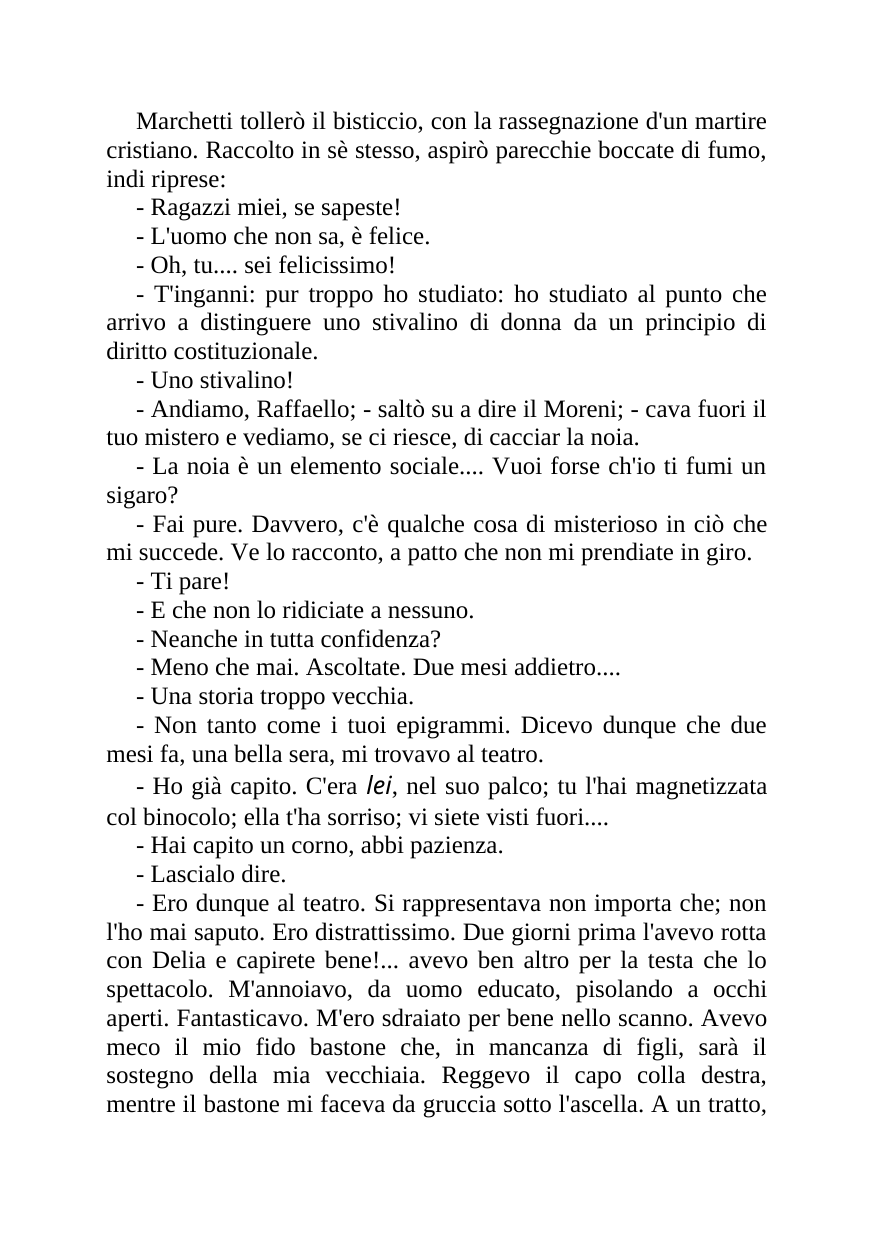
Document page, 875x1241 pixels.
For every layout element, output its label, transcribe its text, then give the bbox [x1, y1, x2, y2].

text - Una storia troppo vecchia. [106, 681, 768, 710]
text - E che non lo ridiciate a nessuno. [106, 595, 768, 624]
text - Fai pure. Davvero, c'è qualche cosa di misterioso in ciò che mi succede. Ve lo racconto, a patto che non mi prendiate in giro. [106, 509, 768, 566]
text - L'uomo che non sa, è felice. [106, 221, 768, 250]
text - Ti pare! [106, 566, 768, 595]
text - Andiamo, Raffaello; - saltò su a dire il Moreni; - cava fuori il tuo mistero e vediamo, se ci riesce, di cacciar la noia. [106, 394, 768, 451]
text - Lascialo dire. [106, 859, 768, 888]
text - T'inganni: pur troppo ho studiato: ho studiato al punto che arrivo a distinguere uno stivalino di donna da un principio di diritto costituzionale. [106, 279, 768, 365]
text - La noia è un elemento sociale.... Vuoi forse ch'io ti fumi un sigaro? [106, 451, 768, 509]
text - Ho già capito. C'era lei, nel suo palco; tu l'hai magnetizzata col binocolo; ella t'ha sorriso; vi siete visti fuori.... [106, 767, 768, 830]
text - Uno stivalino! [106, 365, 768, 394]
text - Hai capito un corno, abbi pazienza. [106, 830, 768, 859]
text - Ero dunque al teatro. Si rappresentava non importa che; non l'ho mai saputo. Ero distrattissimo. Due giorni prima l'avevo rotta con Delia e capirete bene!... avevo ben altro per la testa che lo spettacolo. M'annoiavo, da uomo educato, pisolando a occhi aperti. Fantasticavo. M'ero sdraiato per bene nello scanno. Avevo meco il mio fido bastone che, in mancanza di figli, sarà il sostegno della mia vecchiaia. Reggevo il capo colla destra, mentre il bastone mi faceva da gruccia sotto l'ascella. A un tratto, [106, 888, 768, 1118]
text - Neanche in tutta confidenza? [106, 624, 768, 652]
text Marchetti tollerò il bisticcio, con la rassegnazione d'un martire cristiano. Raccolto in sè stesso, aspirò parecchie boccate di fumo, indi riprese: [106, 106, 768, 192]
text - Non tanto come i tuoi epigrammi. Dicevo dunque che due mesi fa, una bella sera, mi trovavo al teatro. [106, 710, 768, 767]
text - Meno che mai. Ascoltate. Due mesi addietro.... [106, 652, 768, 681]
text - Oh, tu.... sei felicissimo! [106, 250, 768, 279]
text - Ragazzi miei, se sapeste! [106, 192, 768, 221]
